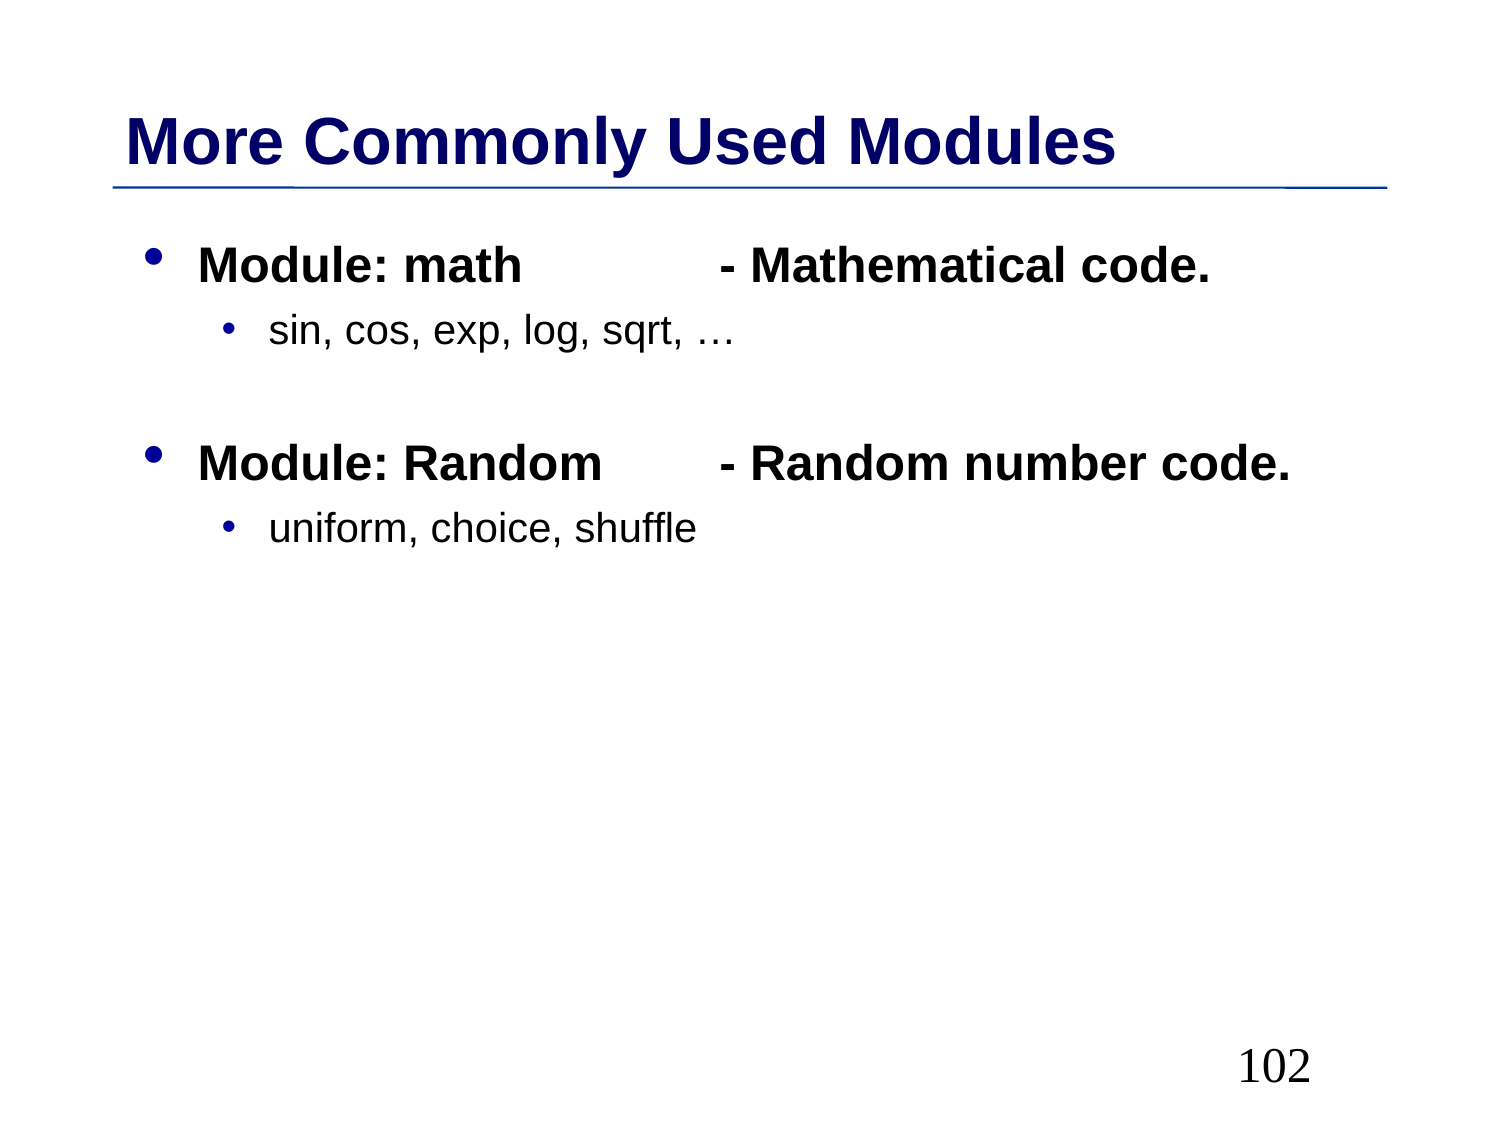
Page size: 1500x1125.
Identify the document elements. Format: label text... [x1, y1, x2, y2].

list Module: math - Mathematical code. sin, cos, exp, log, sqrt, … Module: Random - Random number code. uniform, choice, shuffle [114, 225, 1385, 941]
title More Commonly Used Modules [112, 90, 1388, 185]
